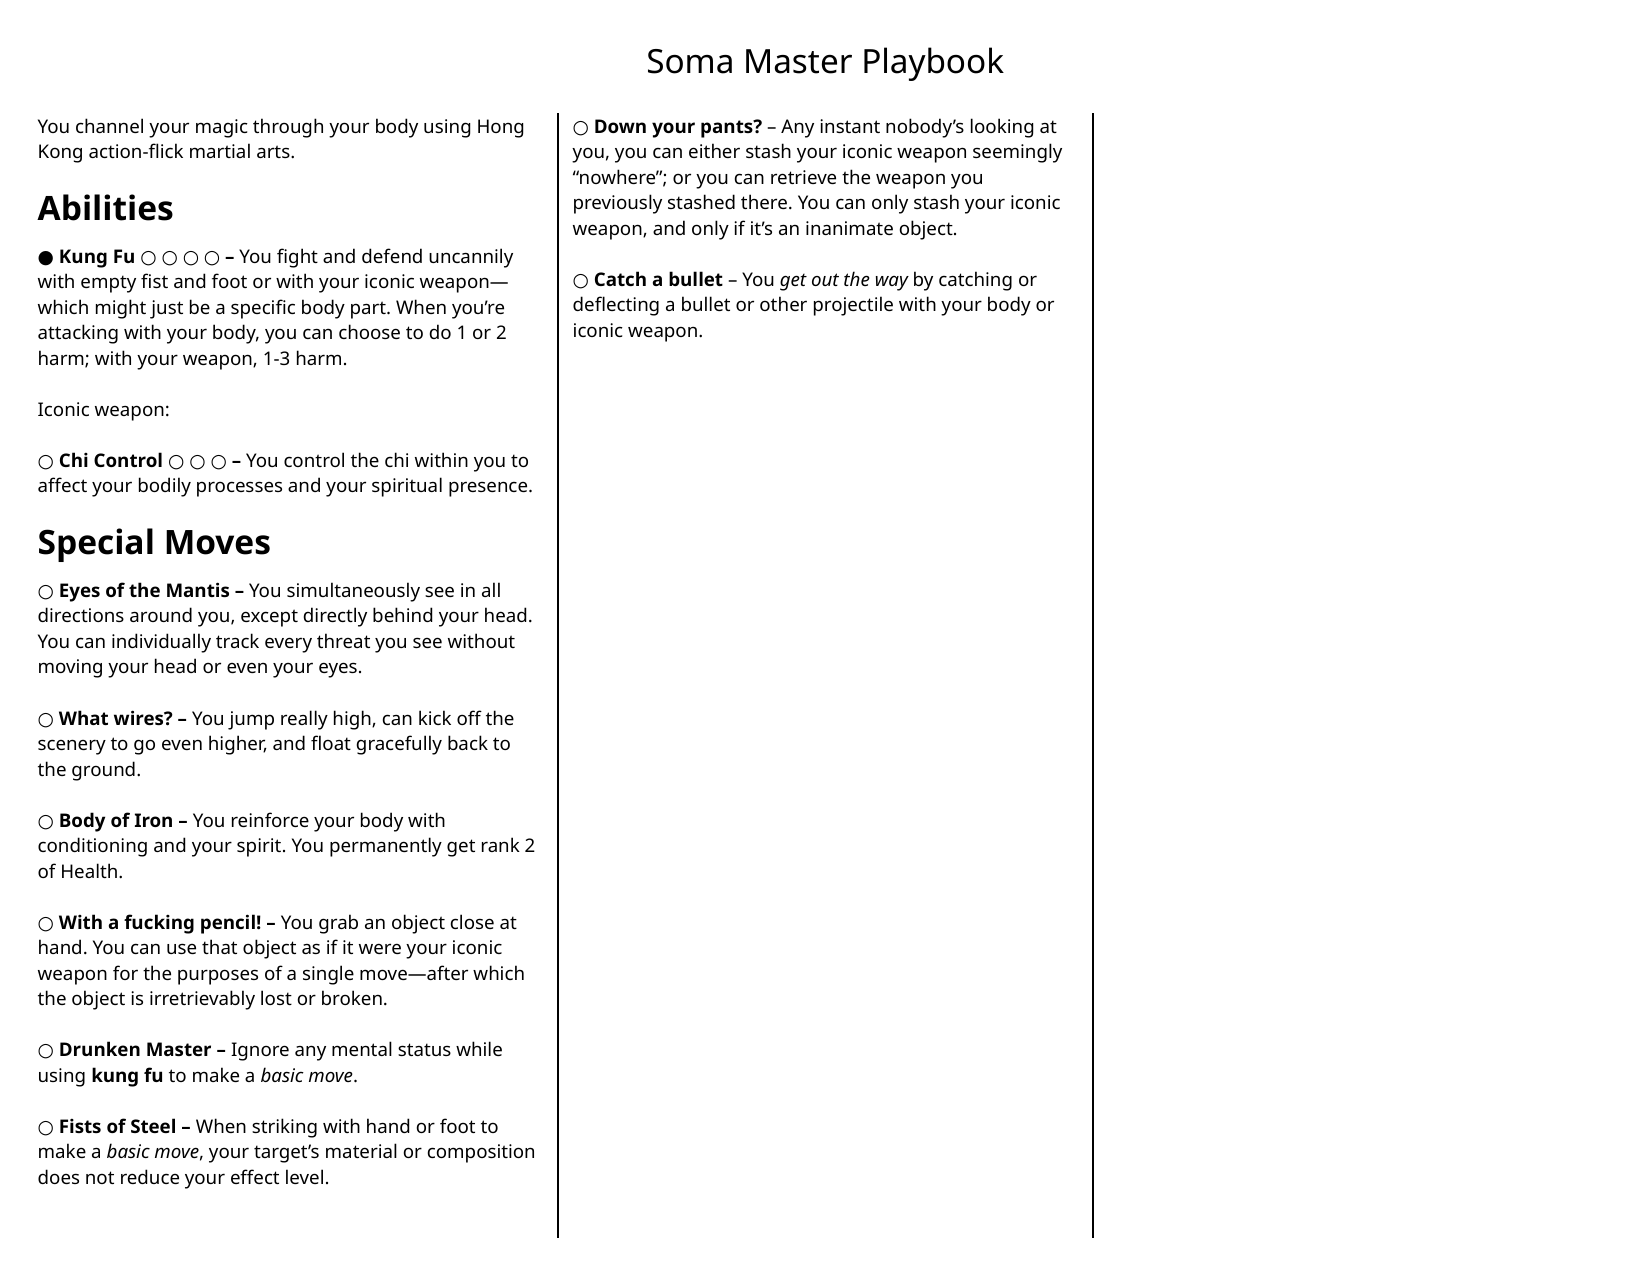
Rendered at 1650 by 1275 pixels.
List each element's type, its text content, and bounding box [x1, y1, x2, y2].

subtitle ○ Body of Iron – You reinforce your body with conditioning and your spirit. You permanently get rank 2 of Health. [37, 807, 542, 883]
text ● Kung Fu ○ ○ ○ ○ – You fight and defend uncannily with empty fist and foot or with your iconic weapon—which might just be a specific body part. When you’re attacking with your body, you can choose to do 1 or 2 harm; with your weapon, 1-3 harm. [37, 243, 542, 371]
text ○ Eyes of the Mantis – You simultaneously see in all directions around you, except directly behind your head. You can individually track every threat you see without moving your head or even your eyes. [37, 577, 542, 679]
subtitle ○ With a fucking pencil! – You grab an object close at hand. You can use that object as if it were your iconic weapon for the purposes of a single move—after which the object is irretrievably lost or broken. [37, 909, 542, 1011]
subtitle ○ What wires? – You jump really high, can kick off the scenery to go even higher, and float gracefully back to the ground. [37, 705, 542, 781]
subtitle ○ Down your pants? – Any instant nobody’s looking at you, you can either stash your iconic weapon seemingly “nowhere”; or you can retrieve the weapon you previously stashed there. You can only stash your iconic weapon, and only if it’s an inanimate object. [572, 113, 1077, 241]
text You channel your magic through your body using Hong Kong action-flick martial arts. [37, 113, 542, 164]
subtitle ○ Catch a bullet – You get out the way by catching or deflecting a bullet or other projectile with your body or iconic weapon. [572, 266, 1077, 343]
text Iconic weapon: [37, 396, 542, 422]
subtitle Abilities [37, 185, 542, 231]
subtitle ○ Drunken Master – Ignore any mental status while using kung fu to make a basic move. [37, 1037, 542, 1088]
text ○ Chi Control ○ ○ ○ – You control the chi within you to affect your bodily processes and your spiritual presence. [37, 447, 542, 498]
subtitle ○ Fists of Steel – When striking with hand or foot to make a basic move, your target’s material or composition does not reduce your effect level. [37, 1113, 542, 1190]
subtitle Special Moves [37, 519, 542, 565]
